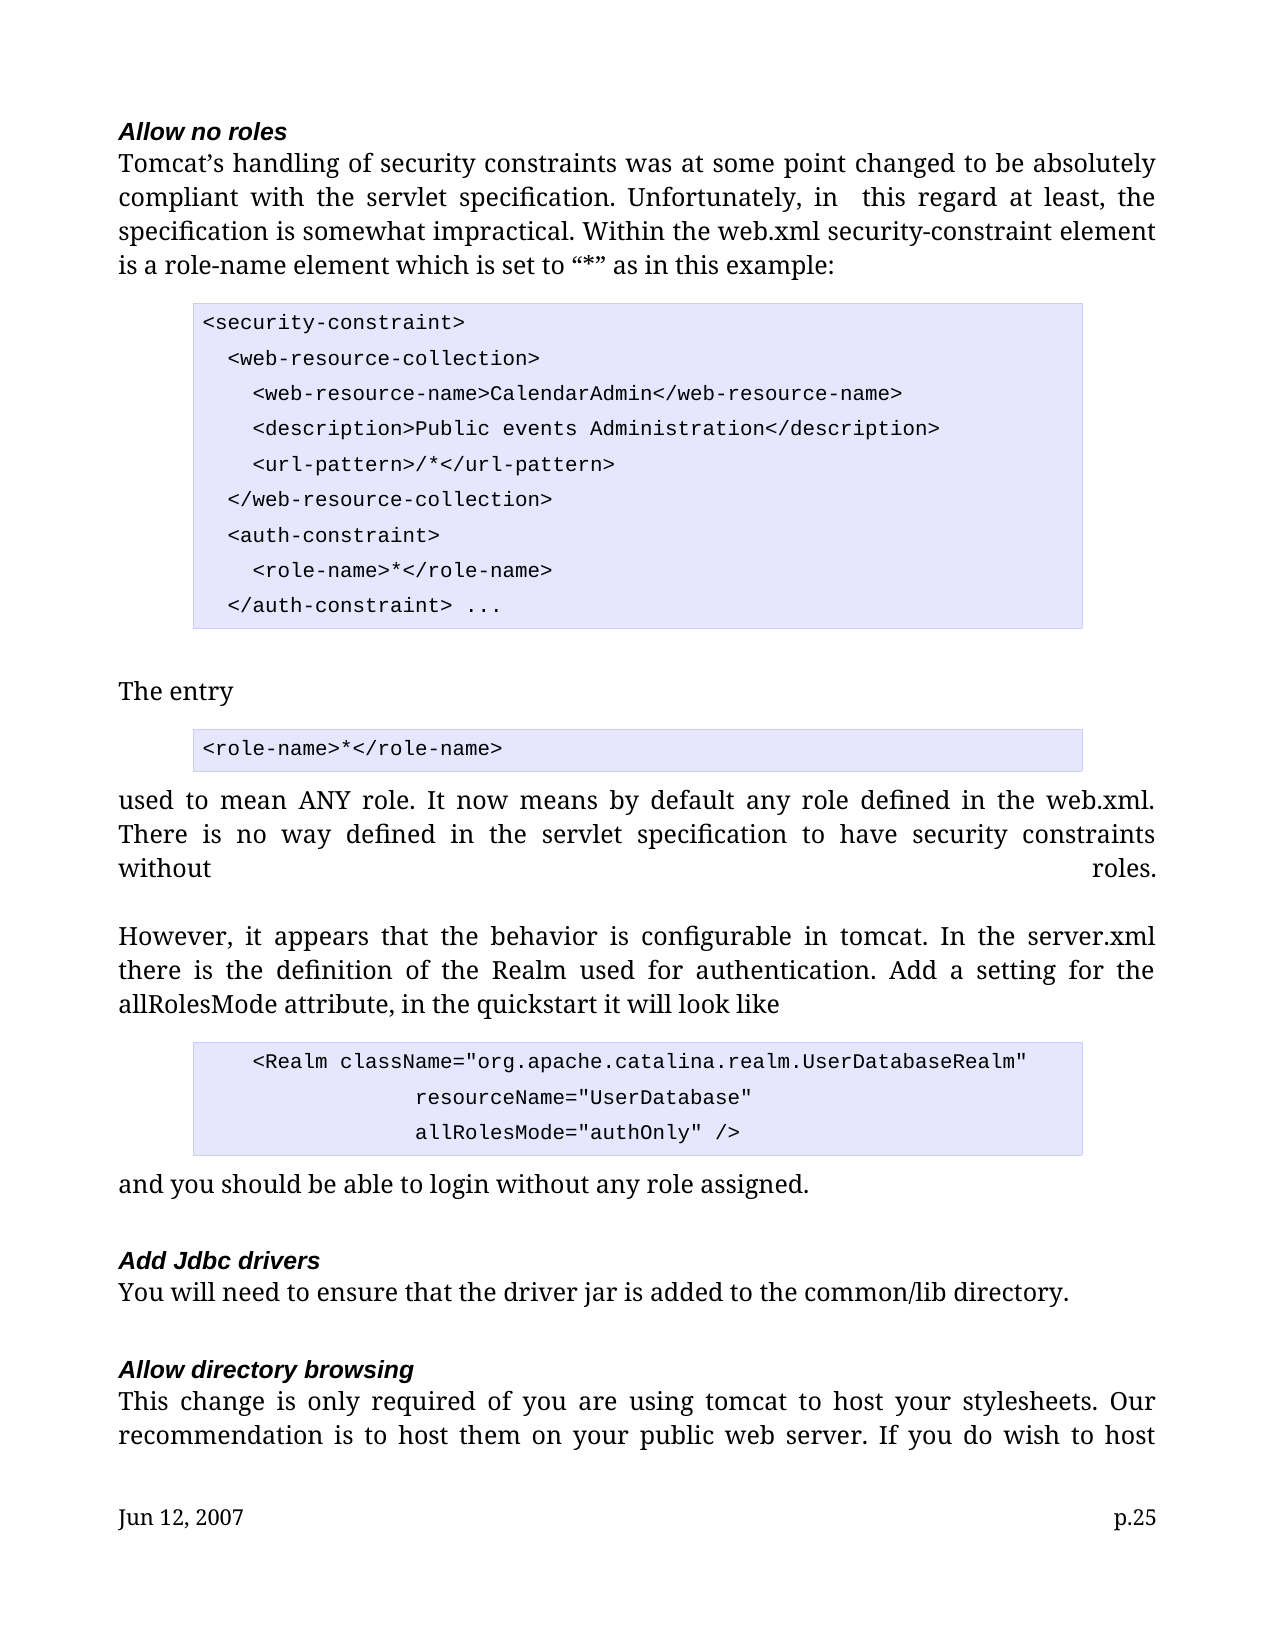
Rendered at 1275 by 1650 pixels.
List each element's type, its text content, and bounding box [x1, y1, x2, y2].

text <auth-constraint> [194, 516, 1082, 548]
text </web-resource-collection> [194, 480, 1082, 513]
text <description>Public events Administration</description> [194, 409, 1082, 442]
text used to mean ANY role. It now means by default any role defined in the web.xml. There is no way defined in the servlet specification to have security constraints without roles. However, it appears that the behavior is configurable in tomcat. In the server.xml there is the definition of the Realm used for authentication. Add a setting for the allRolesMode attribute, in the quickstart it will look like [118, 783, 1157, 1021]
text <role-name>*</role-name> [194, 730, 1082, 771]
text <security-constraint> [194, 304, 1082, 336]
text Tomcat’s handling of security constraints was at some point changed to be absolutely compliant with the servlet specification. Unfortunately, in this regard at least, the specification is somewhat impractical. Within the web.xml security-constraint element is a role-name element which is set to “*” as in this example: [118, 146, 1157, 282]
text <web-resource-collection> [194, 338, 1082, 371]
subtitle Allow no roles [118, 118, 1157, 146]
text You will need to ensure that the driver jar is added to the common/lib directory. [118, 1275, 1157, 1309]
text <web-resource-name>CalendarAdmin</web-resource-name> [194, 374, 1082, 407]
text The entry [118, 640, 1157, 708]
text </auth-constraint> ... [194, 586, 1082, 628]
text <url-pattern>/*</url-pattern> [194, 445, 1082, 477]
text <Realm className="org.apache.catalina.realm.UserDatabaseRealm" resourceName="UserDatabase" allRolesMode="authOnly" /> [194, 1043, 1082, 1155]
text and you should be able to login without any role assigned. [118, 1167, 1157, 1201]
text <role-name>*</role-name> [194, 551, 1082, 584]
text This change is only required of you are using tomcat to host your stylesheets. Our recommendation is to host them on your public web server. If you do wish to host [118, 1383, 1157, 1451]
subtitle Allow directory browsing [118, 1356, 1157, 1383]
subtitle Add Jdbc drivers [118, 1247, 1157, 1275]
